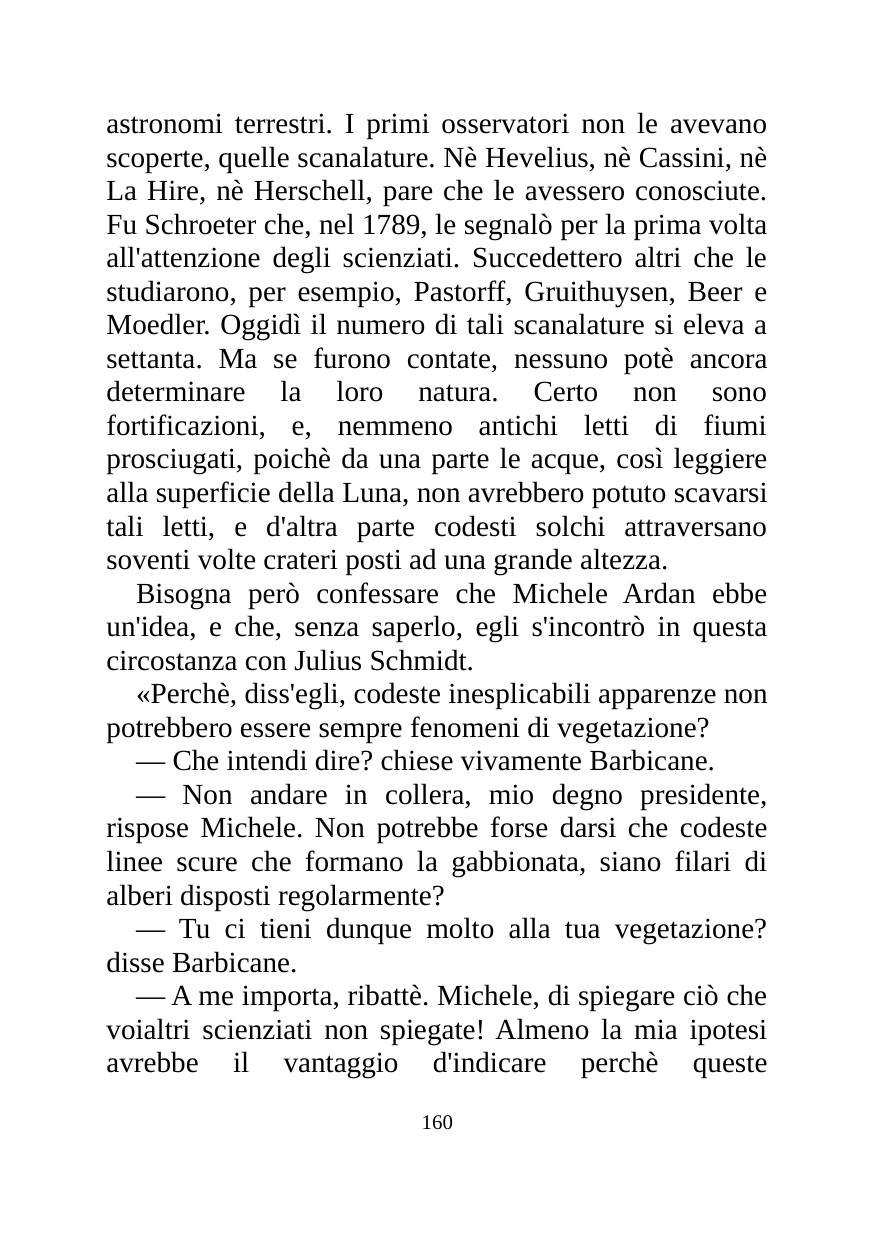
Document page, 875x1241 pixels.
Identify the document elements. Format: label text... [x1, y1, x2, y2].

text — Tu ci tieni dunque molto alla tua vegetazione? disse Barbicane. [106, 911, 768, 978]
text — A me importa, ribattè. Michele, di spiegare ciò che voialtri scienziati non spiegate! Almeno la mia ipotesi avrebbe il vantaggio d'indicare perchè queste [106, 978, 768, 1079]
text Bisogna però confessare che Michele Ardan ebbe un'idea, e che, senza saperlo, egli s'incontrò in questa circostanza con Julius Schmidt. [106, 576, 768, 676]
text astronomi terrestri. I primi osservatori non le avevano scoperte, quelle scanalature. Nè Hevelius, nè Cassini, nè La Hire, nè Herschell, pare che le avessero conosciute. Fu Schroeter che, nel 1789, le segnalò per la prima volta all'attenzione degli scienziati. Succedettero altri che le studiarono, per esempio, Pastorff, Gruithuysen, Beer e Moedler. Oggidì il numero di tali scanalature si eleva a settanta. Ma se furono contate, nessuno potè ancora determinare la loro natura. Certo non sono fortificazioni, e, nemmeno antichi letti di fiumi prosciugati, poichè da una parte le acque, così leggiere alla superficie della Luna, non avrebbero potuto scavarsi tali letti, e d'altra parte codesti solchi attraversano soventi volte crateri posti ad una grande altezza. [106, 106, 768, 576]
text «Perchè, diss'egli, codeste inesplicabili apparenze non potrebbero essere sempre fenomeni di vegetazione? [106, 676, 768, 743]
text — Che intendi dire? chiese vivamente Barbicane. [106, 743, 768, 777]
text — Non andare in collera, mio degno presidente, rispose Michele. Non potrebbe forse darsi che codeste linee scure che formano la gabbionata, siano filari di alberi disposti regolarmente? [106, 777, 768, 911]
